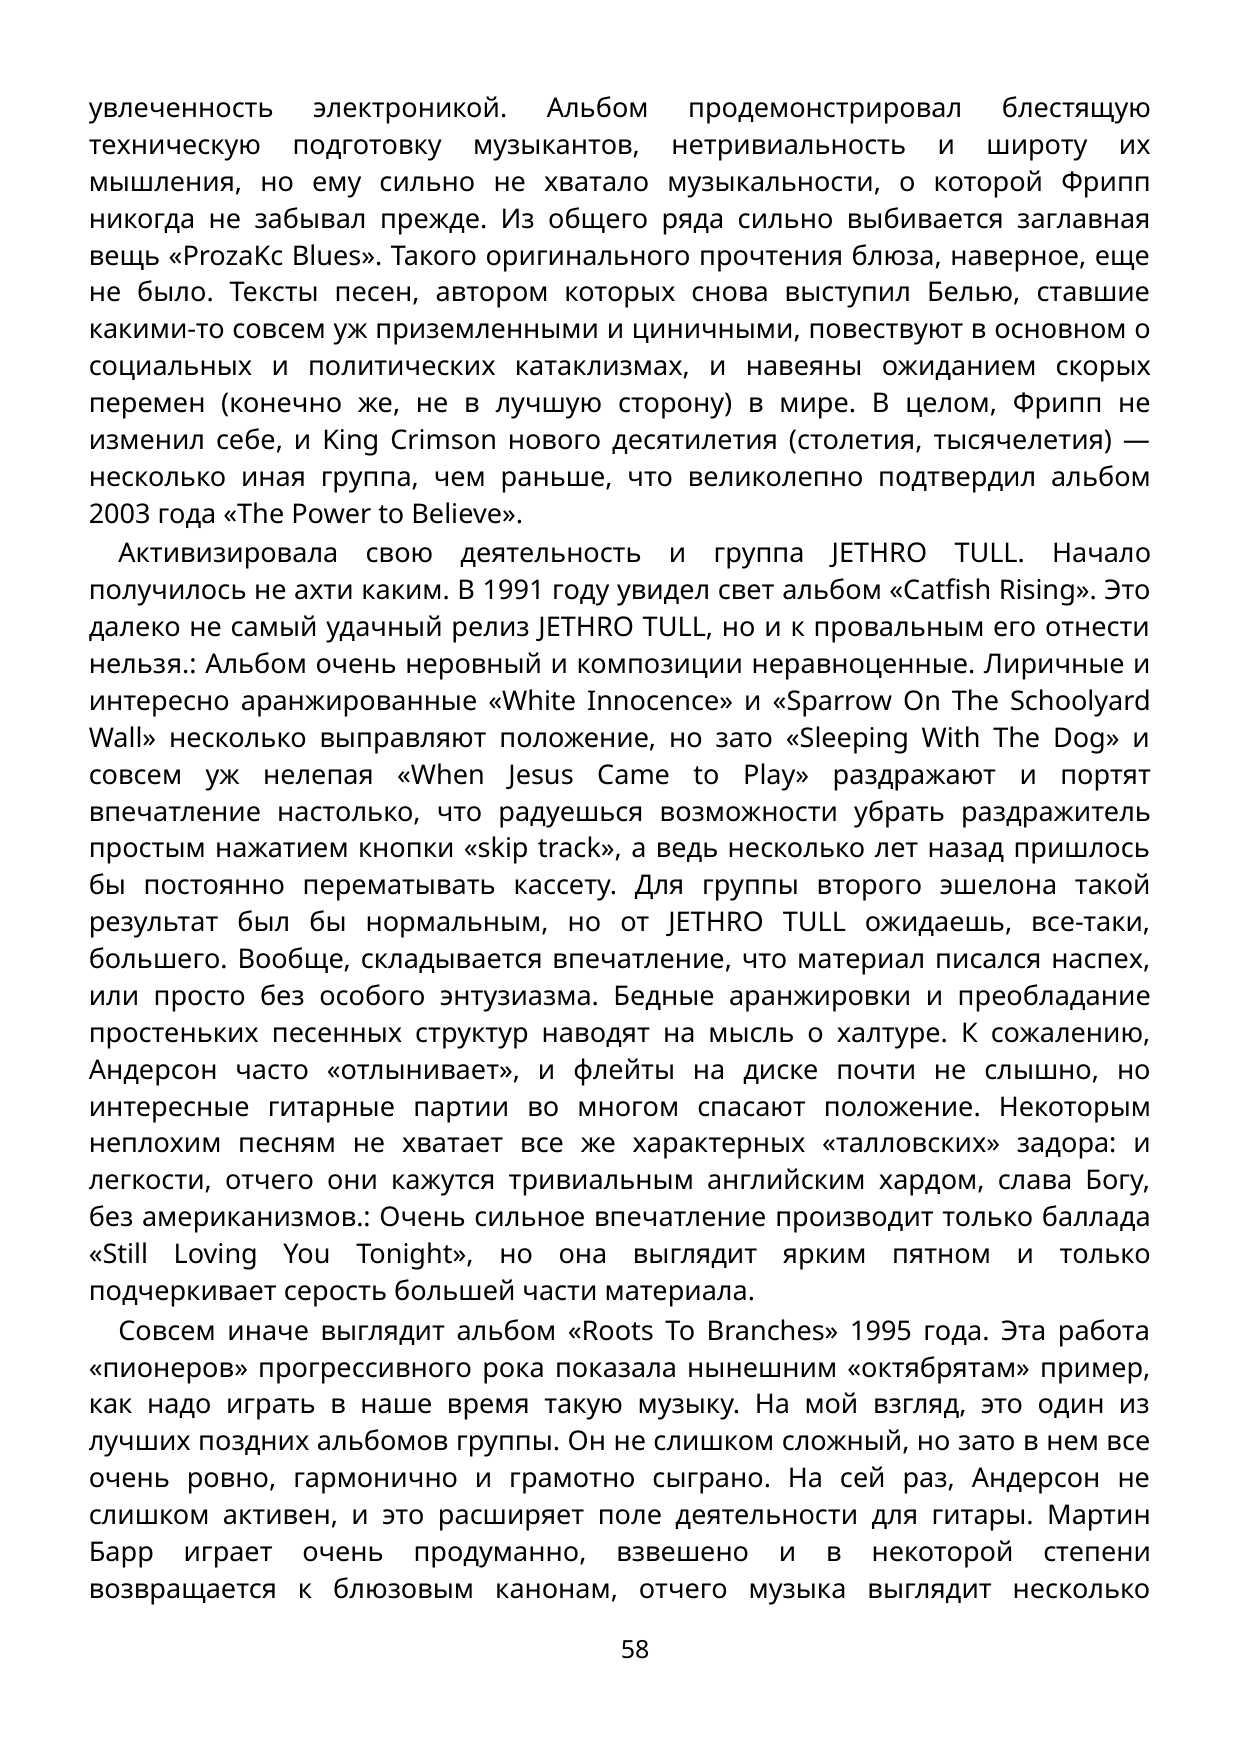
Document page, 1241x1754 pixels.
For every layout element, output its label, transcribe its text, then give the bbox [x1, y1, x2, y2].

text увлеченность электроникой. Альбом продемонстрировал блестящую техническую подготовку музыкантов, нетривиальность и широту их мышления, но ему сильно не хватало музыкальности, о которой Фрипп никогда не забывал прежде. Из общего ряда сильно выбивается заглавная вещь «ProzaKc Blues». Такого оригинального прочтения блюза, наверное, еще не было. Тексты песен, автором которых снова выступил Белью, ставшие какими-то совсем уж приземленными и циничными, повествуют в основном о социальных и политических катаклизмах, и навеяны ожиданием скорых перемен (конечно же, не в лучшую сторону) в мире. В целом, Фрипп не изменил себе, и King Crimson нового десятилетия (столетия, тысячелетия) — несколько иная группа, чем раньше, что великолепно подтвердил альбом 2003 года «The Power to Believe». [88, 88, 1152, 531]
text Активизировала свою деятельность и группа JETHRO TULL. Начало получилось не ахти каким. В 1991 году увидел свет альбом «Catfish Rising». Это далеко не самый удачный релиз JETHRO TULL, но и к провальным его отнести нельзя.: Альбом очень неровный и композиции неравноценные. Лиричные и интересно аранжированные «White Innocence» и «Sparrow On The Schoolyard Wall» несколько выправляют положение, но зато «Sleeping With The Dog» и совсем уж нелепая «When Jesus Came to Play» раздражают и портят впечатление настолько, что радуешься возможности убрать раздражитель простым нажатием кнопки «skip track», а ведь несколько лет назад пришлось бы постоянно перематывать кассету. Для группы второго эшелона такой результат был бы нормальным, но от JETHRO TULL ожидаешь, все-таки, большего. Вообще, складывается впечатление, что материал писался наспех, или просто без особого энтузиазма. Бедные аранжировки и преобладание простеньких песенных структур наводят на мысль о халтуре. К сожалению, Андерсон часто «отлынивает», и флейты на диске почти не слышно, но интересные гитарные партии во многом спасают положение. Некоторым неплохим песням не хватает все же характерных «талловских» задора: и легкости, отчего они кажутся тривиальным английским хардом, слава Богу, без американизмов.: Очень сильное впечатление производит только баллада «Still Loving You Tonight», но она выглядит ярким пятном и только подчеркивает серость большей части материала. [88, 534, 1152, 1308]
text Совсем иначе выглядит альбом «Roots To Branches» 1995 года. Эта работа «пионеров» прогрессивного рока показала нынешним «октябрятам» пример, как надо играть в наше время такую музыку. На мой взгляд, это один из лучших поздних альбомов группы. Он не слишком сложный, но зато в нем все очень ровно, гармонично и грамотно сыграно. На сей раз, Андерсон не слишком активен, и это расширяет поле деятельности для гитары. Мартин Барр играет очень продуманно, взвешено и в некоторой степени возвращается к блюзовым канонам, отчего музыка выглядит несколько [88, 1311, 1152, 1606]
